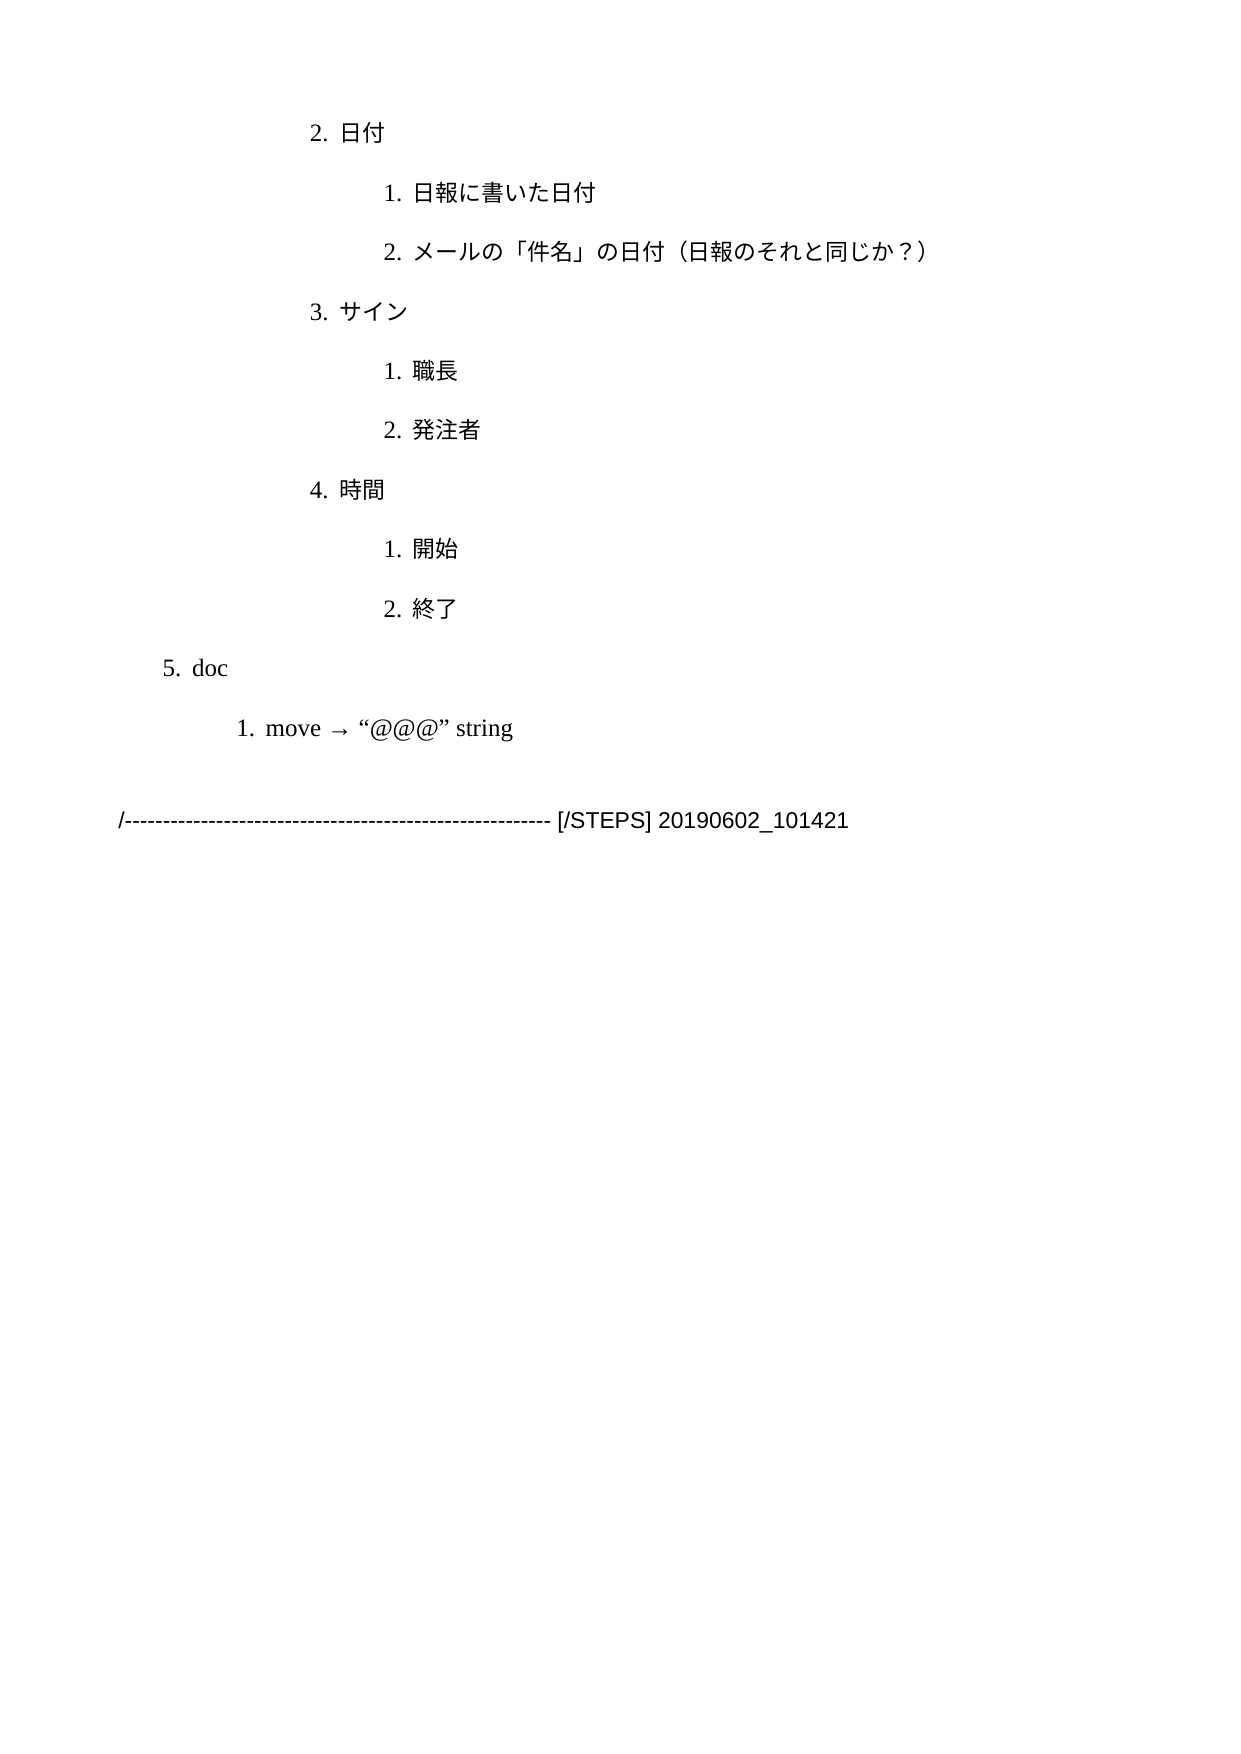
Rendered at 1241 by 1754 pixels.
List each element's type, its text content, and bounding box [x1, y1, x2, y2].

list move → “@@@” string [236, 713, 1122, 742]
list 日報に書いた日付 [383, 178, 1122, 206]
list 開始 [383, 534, 1122, 563]
list doc [162, 653, 1122, 682]
text /-------------------------------------------------------- [/STEPS] 20190602_101421 [118, 807, 1122, 833]
list 職長 [383, 356, 1122, 385]
list 発注者 [383, 416, 1122, 444]
list 日付 [309, 118, 1122, 147]
list 時間 [309, 475, 1122, 504]
list メールの「件名」の日付（日報のそれと同じか？） [383, 237, 1122, 266]
list サイン [309, 297, 1122, 325]
list 終了 [383, 594, 1122, 623]
